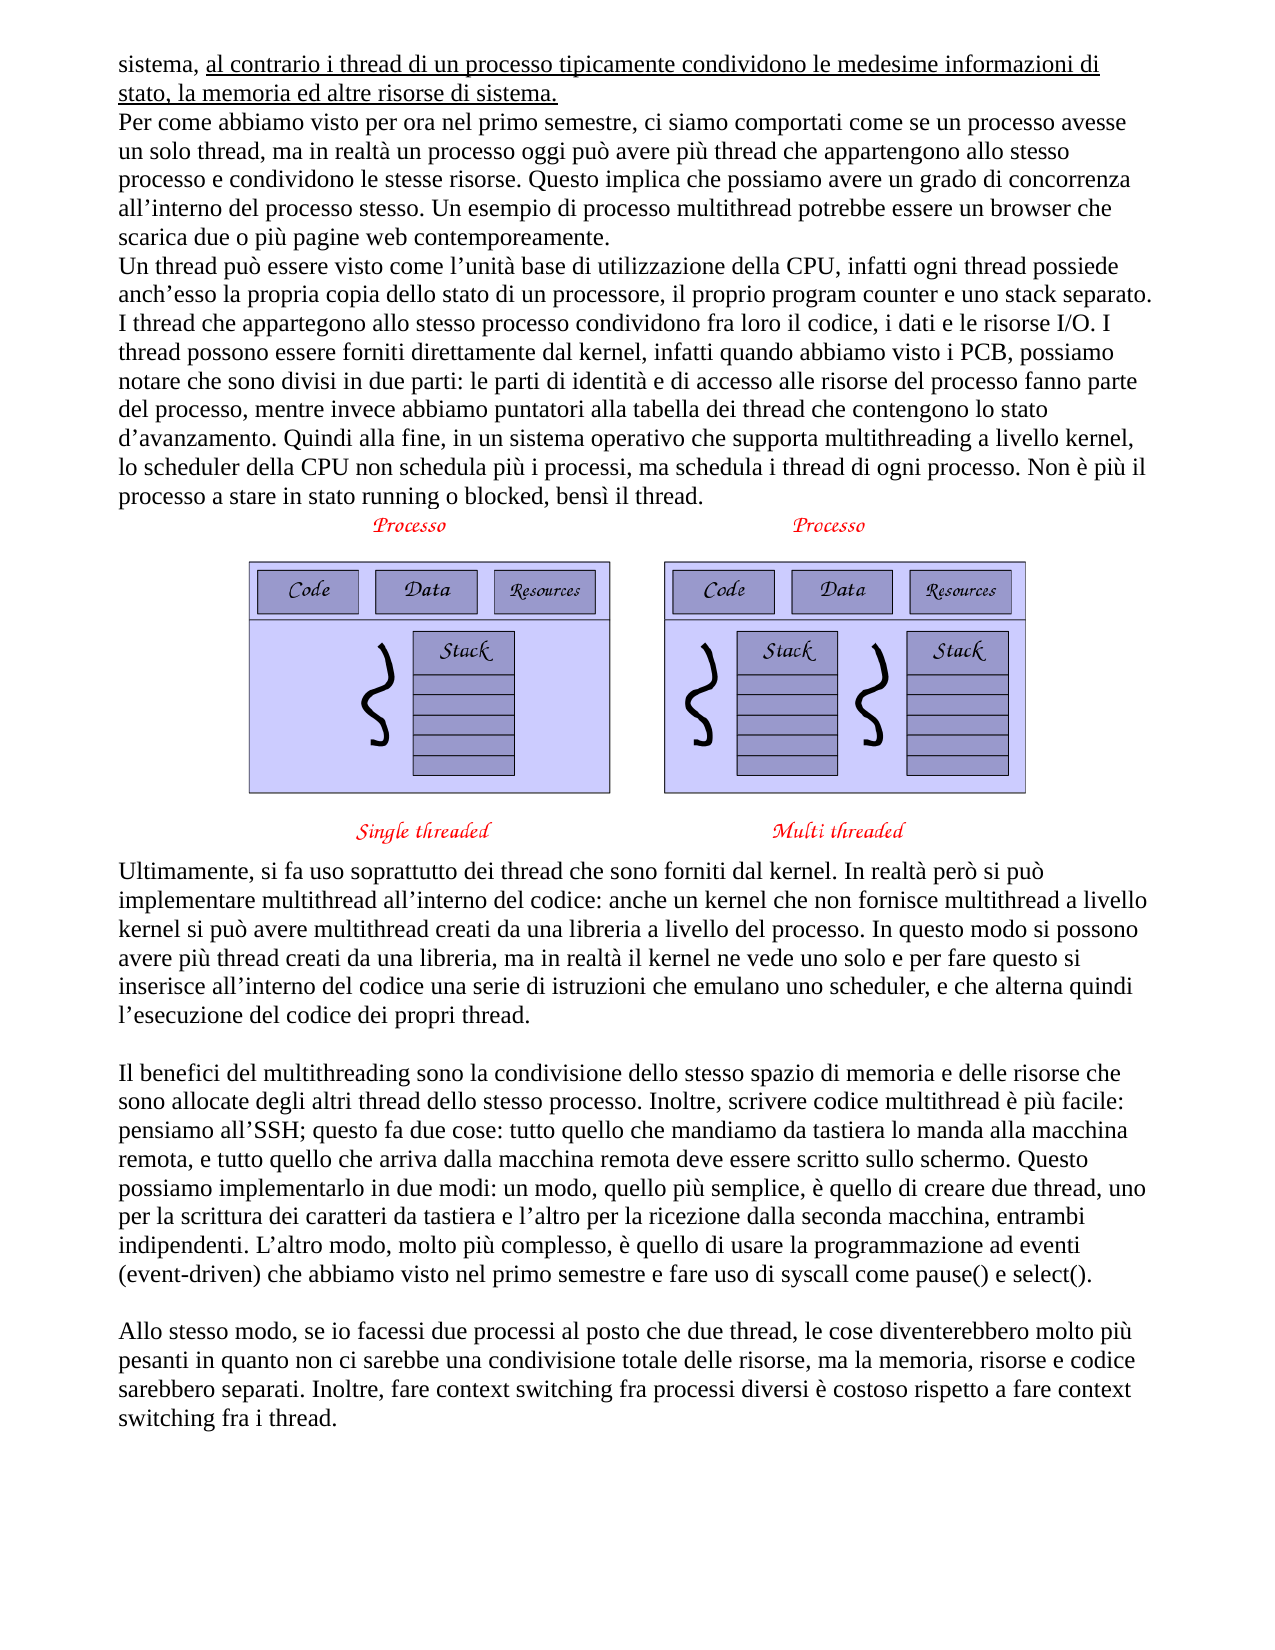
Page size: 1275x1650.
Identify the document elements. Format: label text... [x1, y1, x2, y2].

text Il benefici del multithreading sono la condivisione dello stesso spazio di memoria e delle risorse che sono allocate degli altri thread dello stesso processo. Inoltre, scrivere codice multithread è più facile: pensiamo all’SSH; questo fa due cose: tutto quello che mandiamo da tastiera lo manda alla macchina remota, e tutto quello che arriva dalla macchina remota deve essere scritto sullo schermo. Questo possiamo implementarlo in due modi: un modo, quello più semplice, è quello di creare due thread, uno per la scrittura dei caratteri da tastiera e l’altro per la ricezione dalla seconda macchina, entrambi indipendenti. L’altro modo, molto più complesso, è quello di usare la programmazione ad eventi (event-driven) che abbiamo visto nel primo semestre e fare uso di syscall come pause() e select(). [118, 1058, 1157, 1288]
text stato, la memoria ed altre risorse di sistema. [118, 78, 1157, 107]
text Un thread può essere visto come l’unità base di utilizzazione della CPU, infatti ogni thread possiede anch’esso la propria copia dello stato di un processore, il proprio program counter e uno stack separato. I thread che appartegono allo stesso processo condividono fra loro il codice, i dati e le risorse I/O. I thread possono essere forniti direttamente dal kernel, infatti quando abbiamo visto i PCB, possiamo notare che sono divisi in due parti: le parti di identità e di accesso alle risorse del processo fanno parte del processo, mentre invece abbiamo puntatori alla tabella dei thread che contengono lo stato d’avanzamento. Quindi alla fine, in un sistema operativo che supporta multithreading a livello kernel, lo scheduler della CPU non schedula più i processi, ma schedula i thread di ogni processo. Non è più il processo a stare in stato running o blocked, bensì il thread. [118, 251, 1157, 509]
text sistema, al contrario i thread di un processo tipicamente condividono le medesime informazioni di [118, 49, 1157, 78]
text Per come abbiamo visto per ora nel primo semestre, ci siamo comportati come se un processo avesse un solo thread, ma in realtà un processo oggi può avere più thread che appartengono allo stesso processo e condividono le stesse risorse. Questo implica che possiamo avere un grado di concorrenza all’interno del processo stesso. Un esempio di processo multithread potrebbe essere un browser che scarica due o più pagine web contemporeamente. [118, 107, 1157, 251]
text Allo stesso modo, se io facessi due processi al posto che due thread, le cose diventerebbero molto più pesanti in quanto non ci sarebbe una condivisione totale delle risorse, ma la memoria, risorse e codice sarebbero separati. Inoltre, fare context switching fra processi diversi è costoso rispetto a fare context switching fra i thread. [118, 1316, 1157, 1431]
text Ultimamente, si fa uso soprattutto dei thread che sono forniti dal kernel. In realtà però si può implementare multithread all’interno del codice: anche un kernel che non fornisce multithread a livello kernel si può avere multithread creati da una libreria a livello del processo. In questo modo si possono avere più thread creati da una libreria, ma in realtà il kernel ne vede uno solo e per fare questo si inserisce all’interno del codice una serie di istruzioni che emulano uno scheduler, e che alterna quindi l’esecuzione del codice dei propri thread. [118, 857, 1157, 1029]
picture [236, 509, 1039, 857]
